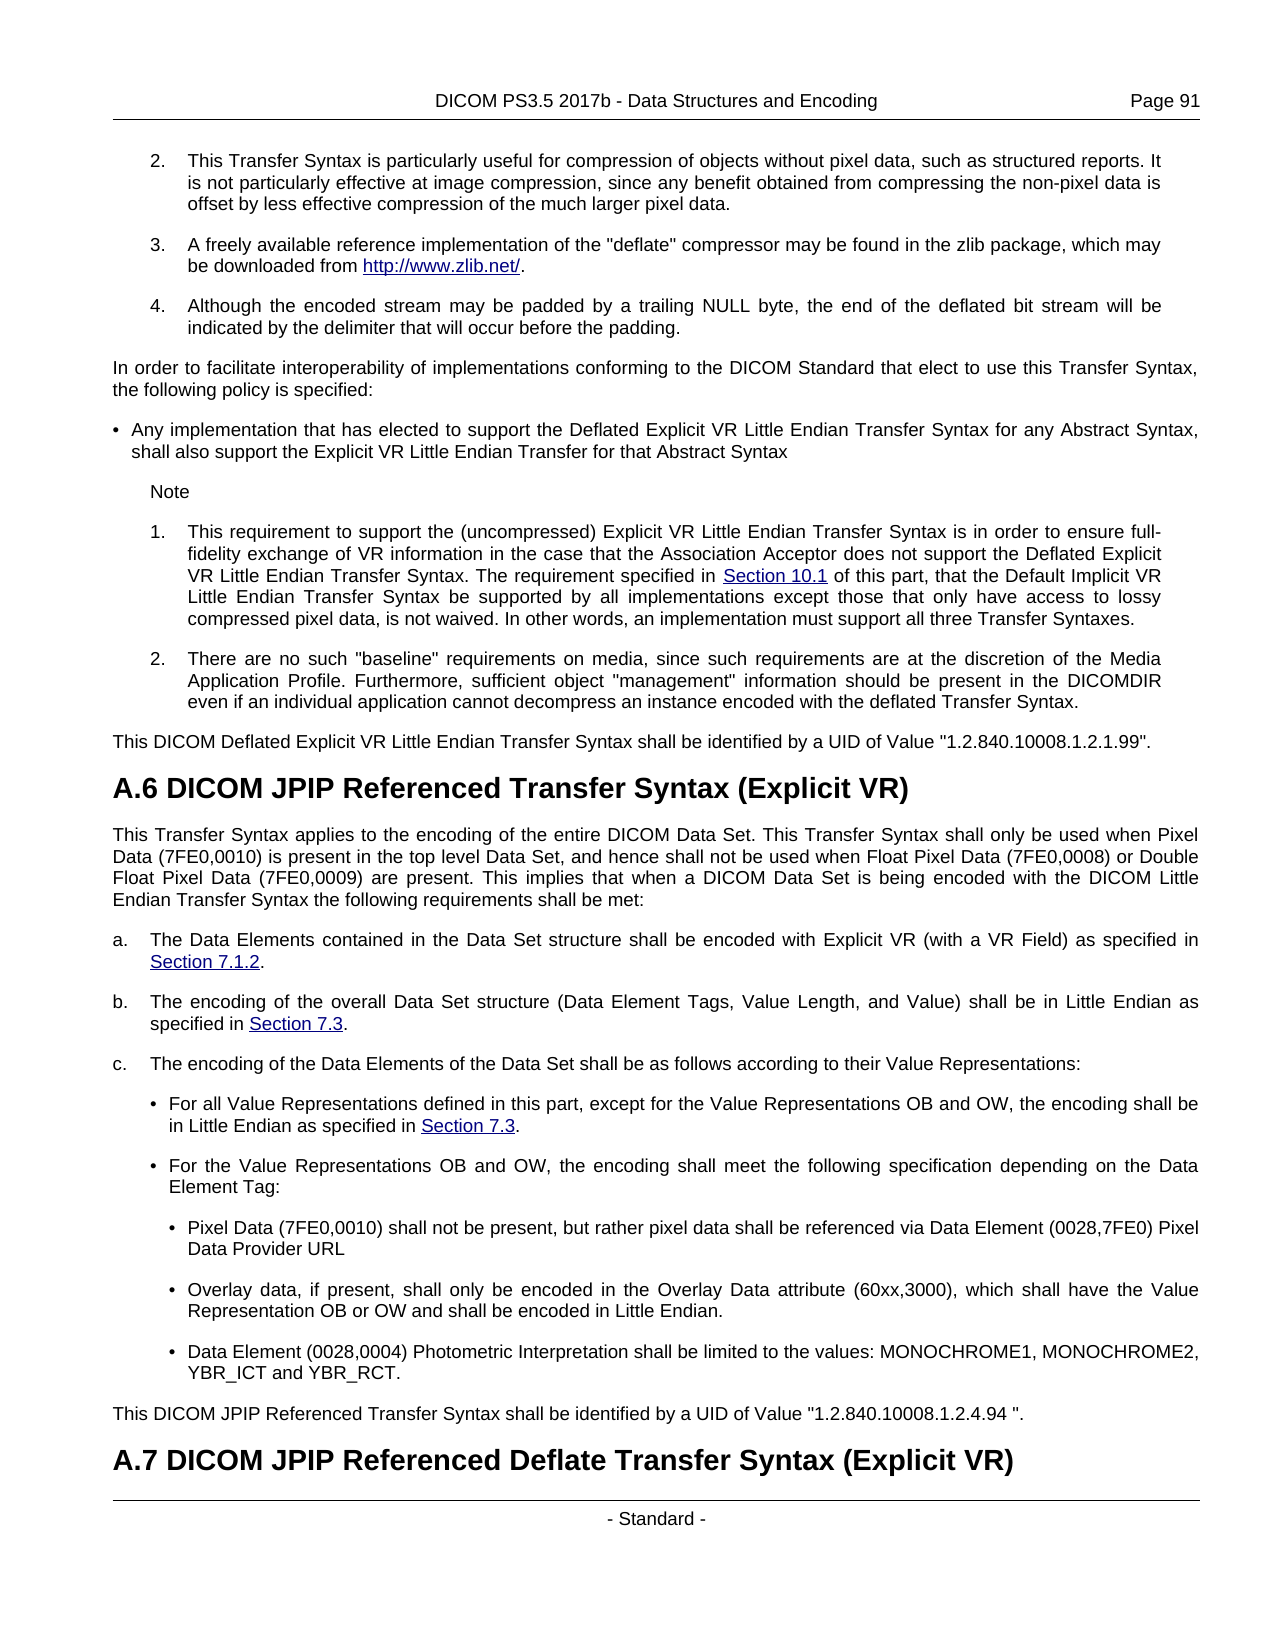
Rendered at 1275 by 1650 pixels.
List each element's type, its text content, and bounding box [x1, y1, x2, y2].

list This requirement to support the (uncompressed) Explicit VR Little Endian Transfer Syntax is in order to ensure full-fidelity exchange of VR information in the case that the Association Acceptor does not support the Deflated Explicit VR Little Endian Transfer Syntax. The requirement specified in Section 10.1 of this part, that the Default Implicit VR Little Endian Transfer Syntax be supported by all implementations except those that only have access to lossy compressed pixel data, is not waived. In other words, an implementation must support all three Transfer Syntaxes. [150, 521, 1162, 629]
list The Data Elements contained in the Data Set structure shall be encoded with Explicit VR (with a VR Field) as specified in Section 7.1.2. [112, 929, 1200, 972]
text This DICOM JPIP Referenced Transfer Syntax shall be identified by a UID of Value "1.2.840.10008.1.2.4.94 ". [112, 1402, 1200, 1424]
text This Transfer Syntax applies to the encoding of the entire DICOM Data Set. This Transfer Syntax shall only be used when Pixel Data (7FE0,0010) is present in the top level Data Set, and hence shall not be used when Float Pixel Data (7FE0,0008) or Double Float Pixel Data (7FE0,0009) are present. This implies that when a DICOM Data Set is being encoded with the DICOM Little Endian Transfer Syntax the following requirements shall be met: [112, 824, 1200, 910]
list For all Value Representations defined in this part, except for the Value Representations OB and OW, the encoding shall be in Little Endian as specified in Section 7.3. [150, 1093, 1200, 1136]
list Overlay data, if present, shall only be encoded in the Overlay Data attribute (60xx,3000), which shall have the Value Representation OB or OW and shall be encoded in Little Endian. [169, 1278, 1200, 1322]
list Data Element (0028,0004) Photometric Interpretation shall be limited to the values: MONOCHROME1, MONOCHROME2, YBR_ICT and YBR_RCT. [169, 1340, 1200, 1383]
list Pixel Data (7FE0,0010) shall not be present, but rather pixel data shall be referenced via Data Element (0028,7FE0) Pixel Data Provider URL [169, 1217, 1200, 1260]
list The encoding of the overall Data Set structure (Data Element Tags, Value Length, and Value) shall be in Little Endian as specified in Section 7.3. [112, 991, 1200, 1034]
list There are no such "baseline" requirements on media, since such requirements are at the discretion of the Media Application Profile. Furthermore, sufficient object "management" information should be present in the DICOMDIR even if an individual application cannot decompress an instance encoded with the deflated Transfer Syntax. [150, 648, 1162, 712]
text Note [150, 481, 1162, 502]
list The encoding of the Data Elements of the Data Set shall be as follows according to their Value Representations: [112, 1053, 1200, 1074]
list Any implementation that has elected to support the Deflated Explicit VR Little Endian Transfer Syntax for any Abstract Syntax, shall also support the Explicit VR Little Endian Transfer for that Abstract Syntax [112, 419, 1200, 462]
list This Transfer Syntax is particularly useful for compression of objects without pixel data, such as structured reports. It is not particularly effective at image compression, since any benefit obtained from compressing the non-pixel data is offset by less effective compression of the much larger pixel data. [150, 150, 1162, 215]
text In order to facilitate interoperability of implementations conforming to the DICOM Standard that elect to use this Transfer Syntax, the following policy is specified: [112, 357, 1200, 400]
list For the Value Representations OB and OW, the encoding shall meet the following specification depending on the Data Element Tag: [150, 1155, 1200, 1198]
text This DICOM Deflated Explicit VR Little Endian Transfer Syntax shall be identified by a UID of Value "1.2.840.10008.1.2.1.99". [112, 731, 1200, 753]
list Although the encoded stream may be padded by a trailing NULL byte, the end of the deflated bit stream will be indicated by the delimiter that will occur before the padding. [150, 295, 1162, 338]
list A freely available reference implementation of the "deflate" compressor may be found in the zlib package, which may be downloaded from http://​www.zlib.net/. [150, 233, 1162, 277]
text A.7 DICOM JPIP Referenced Deflate Transfer Syntax (Explicit VR) [112, 1443, 1200, 1476]
text A.6 DICOM JPIP Referenced Transfer Syntax (Explicit VR) [112, 772, 1200, 805]
